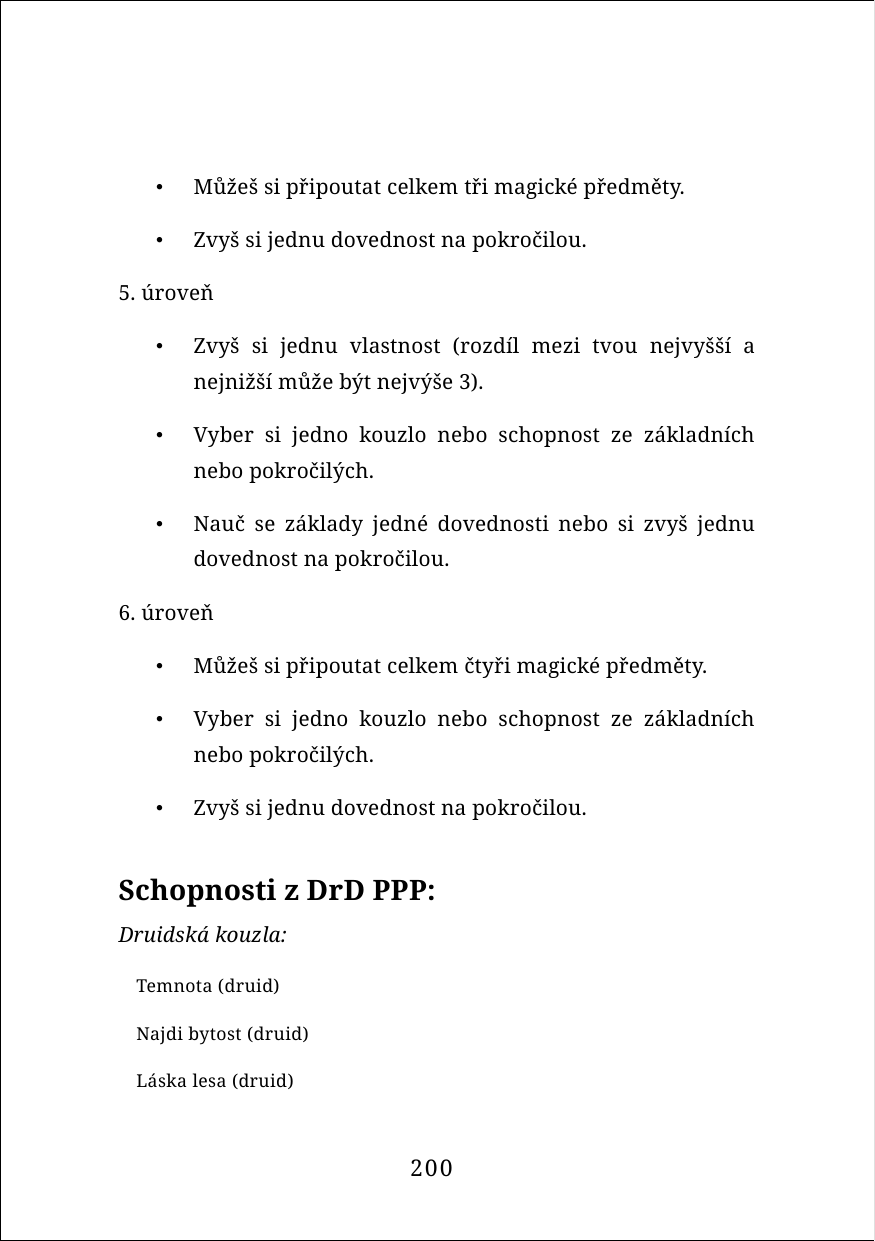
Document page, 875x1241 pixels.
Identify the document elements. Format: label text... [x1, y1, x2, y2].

text 5. úroveň [118, 278, 756, 307]
list Můžeš si připoutat celkem čtyři magické předměty. [156, 651, 756, 679]
text Najdi bytost (druid) [136, 1021, 756, 1045]
list Nauč se základy jedné dovednosti nebo si zvyš jednu dovednost na pokročilou. [156, 509, 756, 573]
list Můžeš si připoutat celkem tři magické předměty. [156, 172, 756, 200]
list Vyber si jedno kouzlo nebo schopnost ze základních nebo pokročilých. [156, 704, 756, 768]
list Zvyš si jednu dovednost na pokročilou. [156, 793, 756, 821]
subtitle Schopnosti z DrD PPP: [118, 870, 756, 908]
text Temnota (druid) [136, 973, 756, 997]
list Vyber si jedno kouzlo nebo schopnost ze základních nebo pokročilých. [156, 420, 756, 484]
list Zvyš si jednu dovednost na pokročilou. [156, 225, 756, 253]
text Láska lesa (druid) [136, 1069, 756, 1093]
list Zvyš si jednu vlastnost (rozdíl mezi tvou nejvyšší a nejnižší může být nejvýše 3). [156, 331, 756, 395]
text Druidská kouzla: [118, 920, 756, 948]
text 6. úroveň [118, 598, 756, 626]
